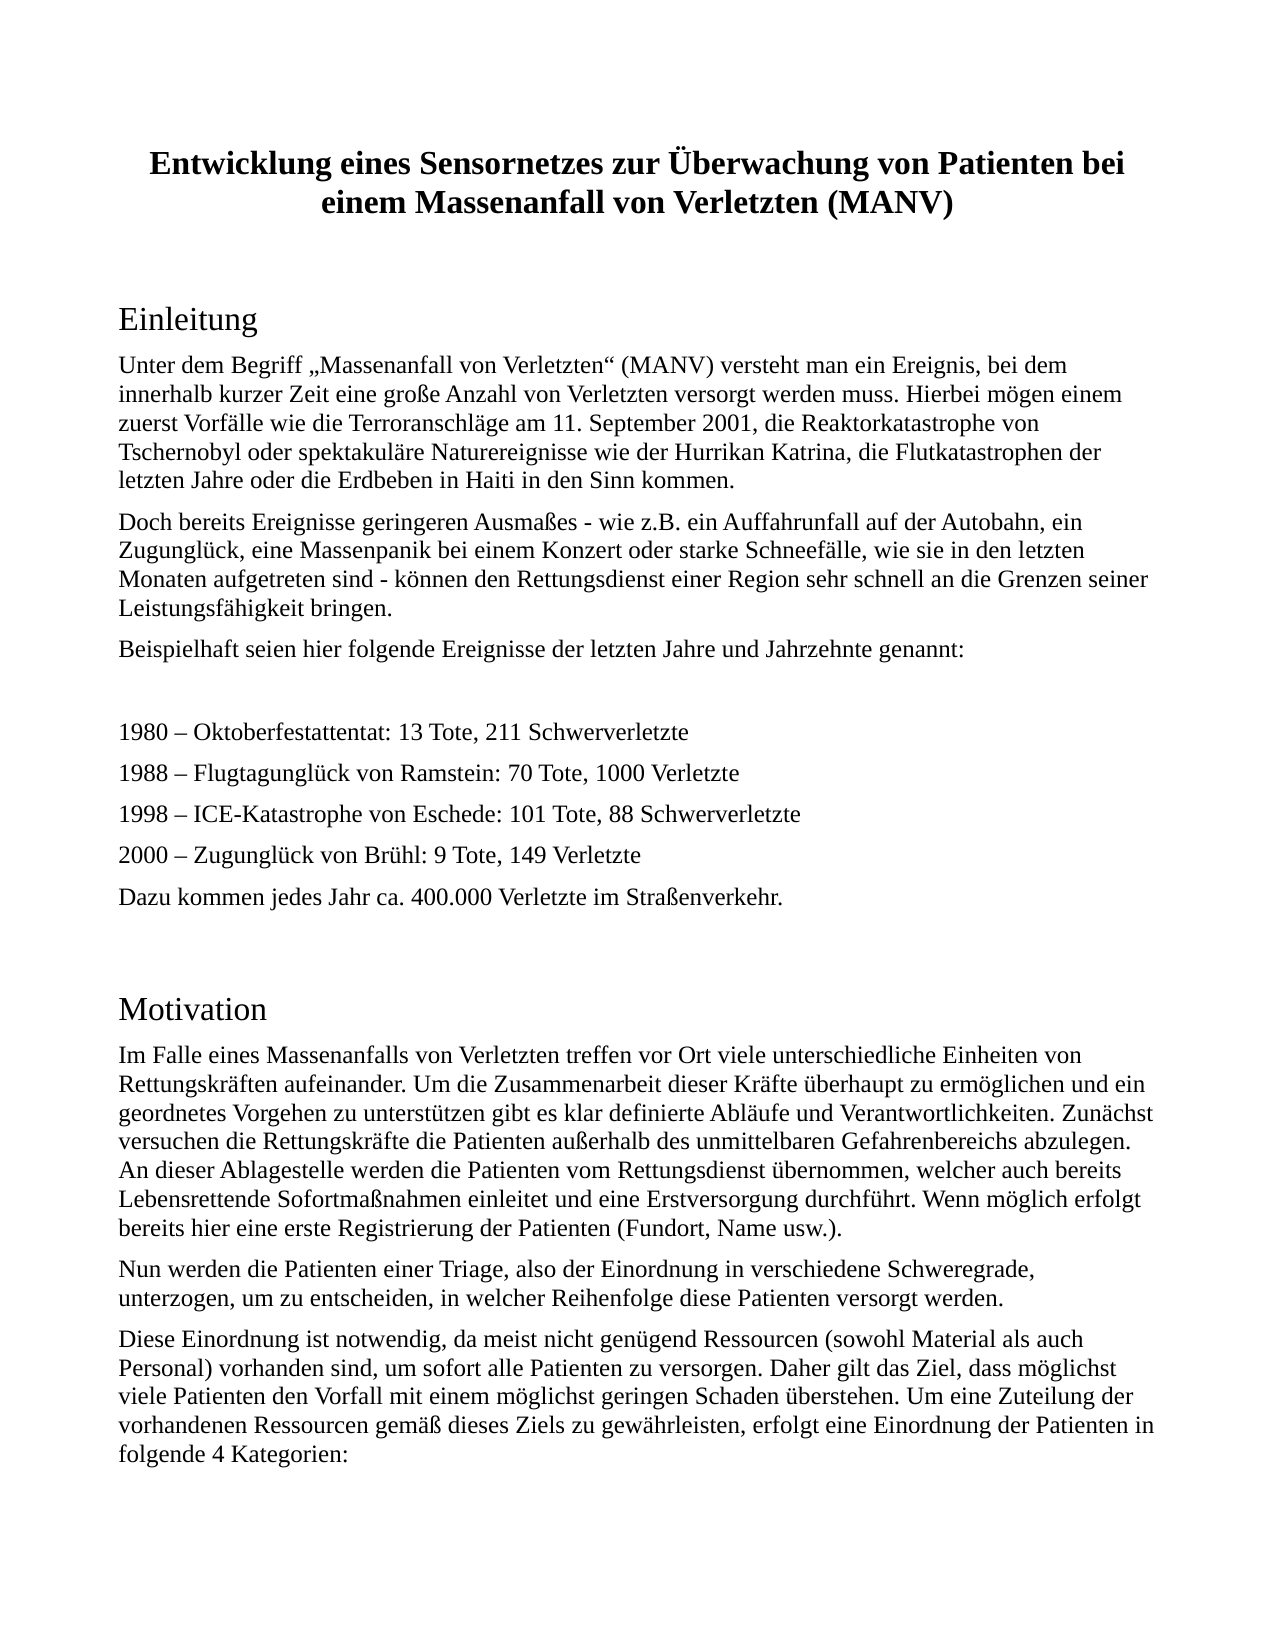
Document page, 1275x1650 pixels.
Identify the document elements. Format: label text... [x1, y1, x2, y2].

text Im Falle eines Massenanfalls von Verletzten treffen vor Ort viele unterschiedliche Einheiten von Rettungskräften aufeinander. Um die Zusammenarbeit dieser Kräfte überhaupt zu ermöglichen und ein geordnetes Vorgehen zu unterstützen gibt es klar definierte Abläufe und Verantwortlichkeiten. Zunächst versuchen die Rettungskräfte die Patienten außerhalb des unmittelbaren Gefahrenbereichs abzulegen. An dieser Ablagestelle werden die Patienten vom Rettungsdienst übernommen, welcher auch bereits Lebensrettende Sofortmaßnahmen einleitet und eine Erstversorgung durchführt. Wenn möglich erfolgt bereits hier eine erste Registrierung der Patienten (Fundort, Name usw.). [118, 1040, 1157, 1241]
subtitle Entwicklung eines Sensornetzes zur Überwachung von Patienten bei einem Massenanfall von Verletzten (MANV) [118, 143, 1157, 220]
subtitle Einleitung [118, 299, 1157, 338]
text Dazu kommen jedes Jahr ca. 400.000 Verletzte im Straßenverkehr. [118, 882, 1157, 910]
text Unter dem Begriff „Massenanfall von Verletzten“ (MANV) versteht man ein Ereignis, bei dem innerhalb kurzer Zeit eine große Anzahl von Verletzten versorgt werden muss. Hierbei mögen einem zuerst Vorfälle wie die Terroranschläge am 11. September 2001, die Reaktorkatastrophe von Tschernobyl oder spektakuläre Naturereignisse wie der Hurrikan Katrina, die Flutkatastrophen der letzten Jahre oder die Erdbeben in Haiti in den Sinn kommen. [118, 350, 1157, 494]
subtitle Motivation [118, 989, 1157, 1028]
text Diese Einordnung ist notwendig, da meist nicht genügend Ressourcen (sowohl Material als auch Personal) vorhanden sind, um sofort alle Patienten zu versorgen. Daher gilt das Ziel, dass möglichst viele Patienten den Vorfall mit einem möglichst geringen Schaden überstehen. Um eine Zuteilung der vorhandenen Ressourcen gemäß dieses Ziels zu gewährleisten, erfolgt eine Einordnung der Patienten in folgende 4 Kategorien: [118, 1324, 1157, 1468]
text 2000 – Zugunglück von Brühl: 9 Tote, 149 Verletzte [118, 840, 1157, 869]
text Beispielhaft seien hier folgende Ereignisse der letzten Jahre und Jahrzehnte genannt: [118, 634, 1157, 663]
text 1980 – Oktoberfestattentat: 13 Tote, 211 Schwerverletzte [118, 717, 1157, 745]
text 1988 – Flugtagunglück von Ramstein: 70 Tote, 1000 Verletzte [118, 758, 1157, 787]
text Nun werden die Patienten einer Triage, also der Einordnung in verschiedene Schweregrade, unterzogen, um zu entscheiden, in welcher Reihenfolge diese Patienten versorgt werden. [118, 1254, 1157, 1311]
text 1998 – ICE-Katastrophe von Eschede: 101 Tote, 88 Schwerverletzte [118, 799, 1157, 828]
text Doch bereits Ereignisse geringeren Ausmaßes - wie z.B. ein Auffahrunfall auf der Autobahn, ein Zugunglück, eine Massenpanik bei einem Konzert oder starke Schneefälle, wie sie in den letzten Monaten aufgetreten sind - können den Rettungsdienst einer Region sehr schnell an die Grenzen seiner Leistungsfähigkeit bringen. [118, 507, 1157, 622]
